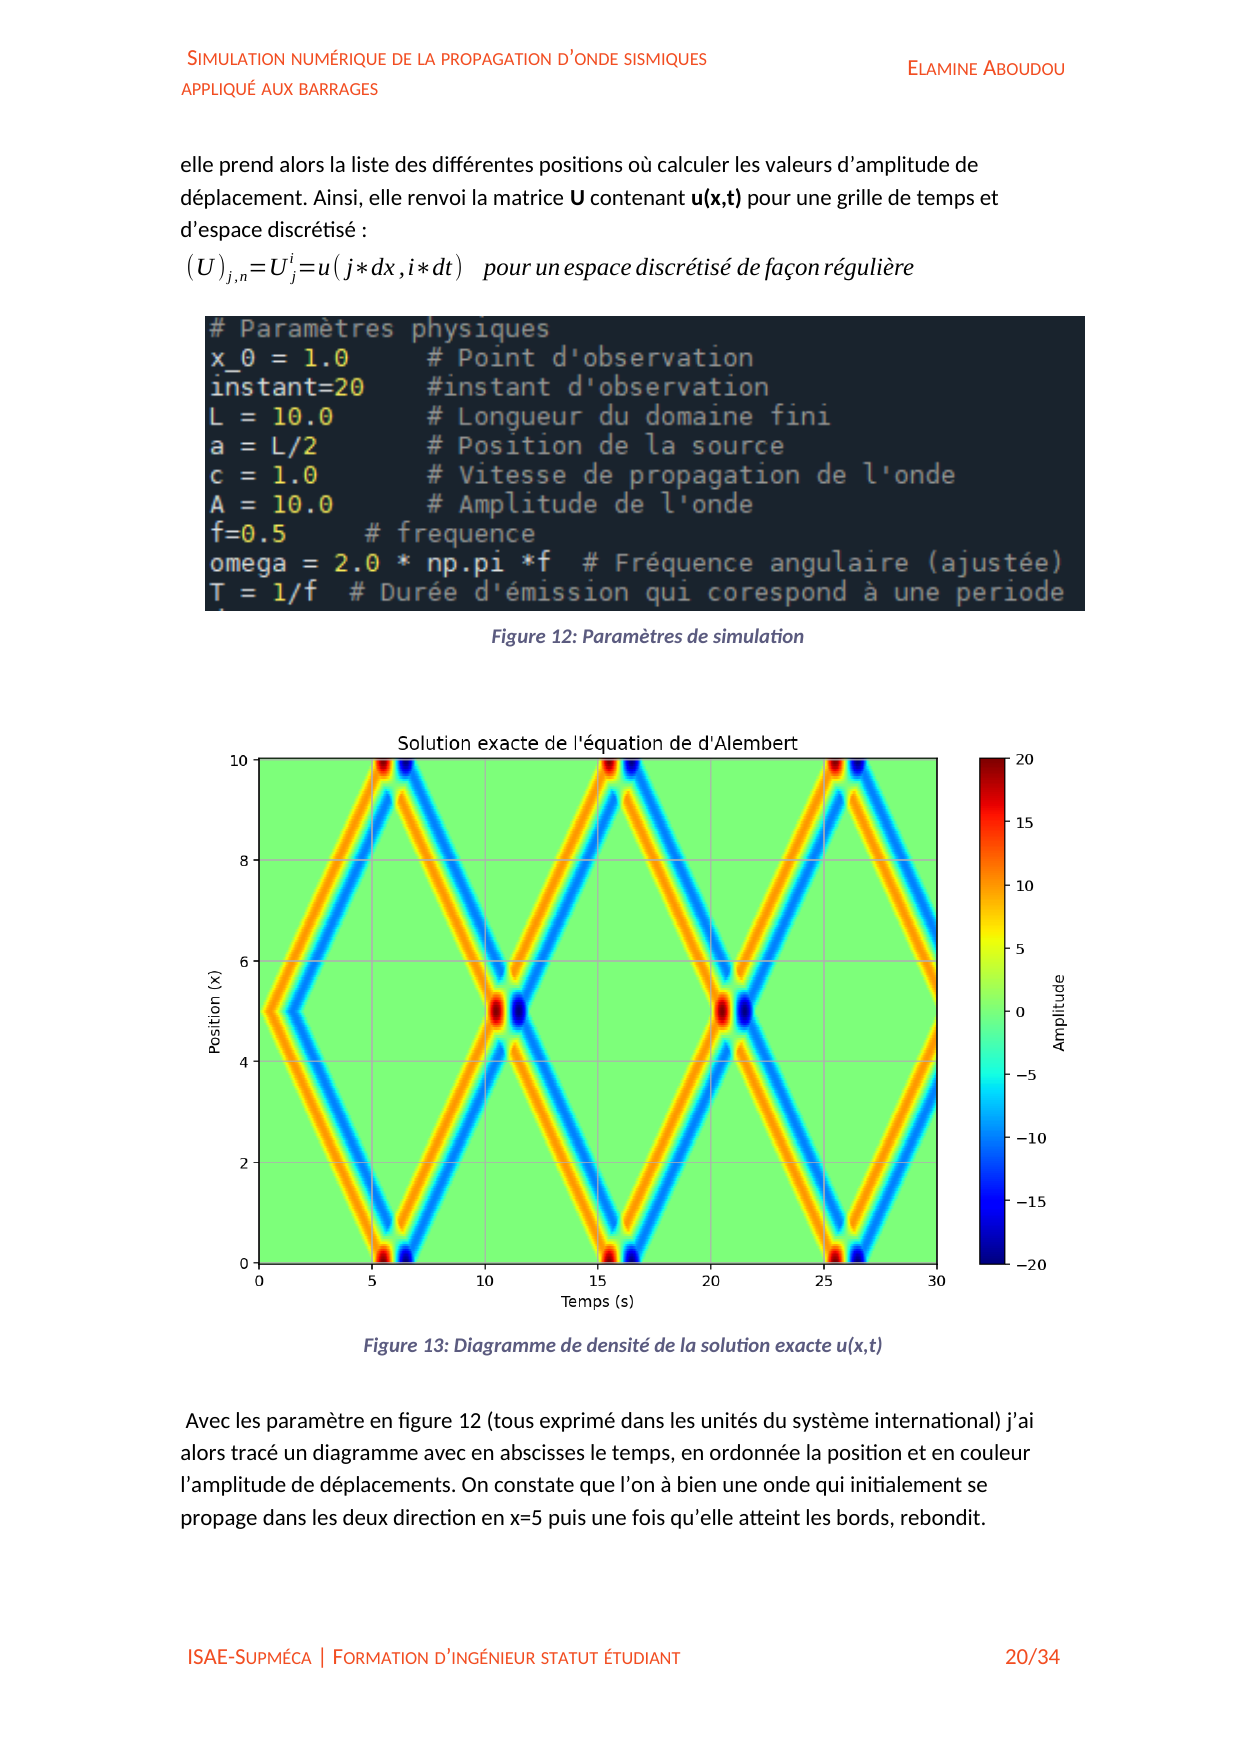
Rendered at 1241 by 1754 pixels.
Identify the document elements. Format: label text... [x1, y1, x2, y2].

text elle prend alors la liste des différentes positions où calculer les valeurs d’amplitude de déplacement. Ainsi, elle renvoi la matrice U contenant u(x,t) pour une grille de temps et d’espace discrétisé : [180, 151, 1060, 243]
picture [205, 316, 1085, 611]
text Figure 12: Paramètres de simulation [205, 611, 1085, 648]
text Figure 13: Diagramme de densité de la solution exacte u(x,t) [180, 1320, 1060, 1358]
text Avec les paramètre en figure 12 (tous exprimé dans les unités du système international) j’ai alors tracé un diagramme avec en abscisses le temps, en ordonnée la position et en couleur l’amplitude de déplacements. On constate que l’on à bien une onde qui initialement se propage dans les deux direction en x=5 puis une fois qu’elle atteint les bords, rebondit. [180, 1358, 1060, 1531]
picture [197, 723, 1078, 1320]
